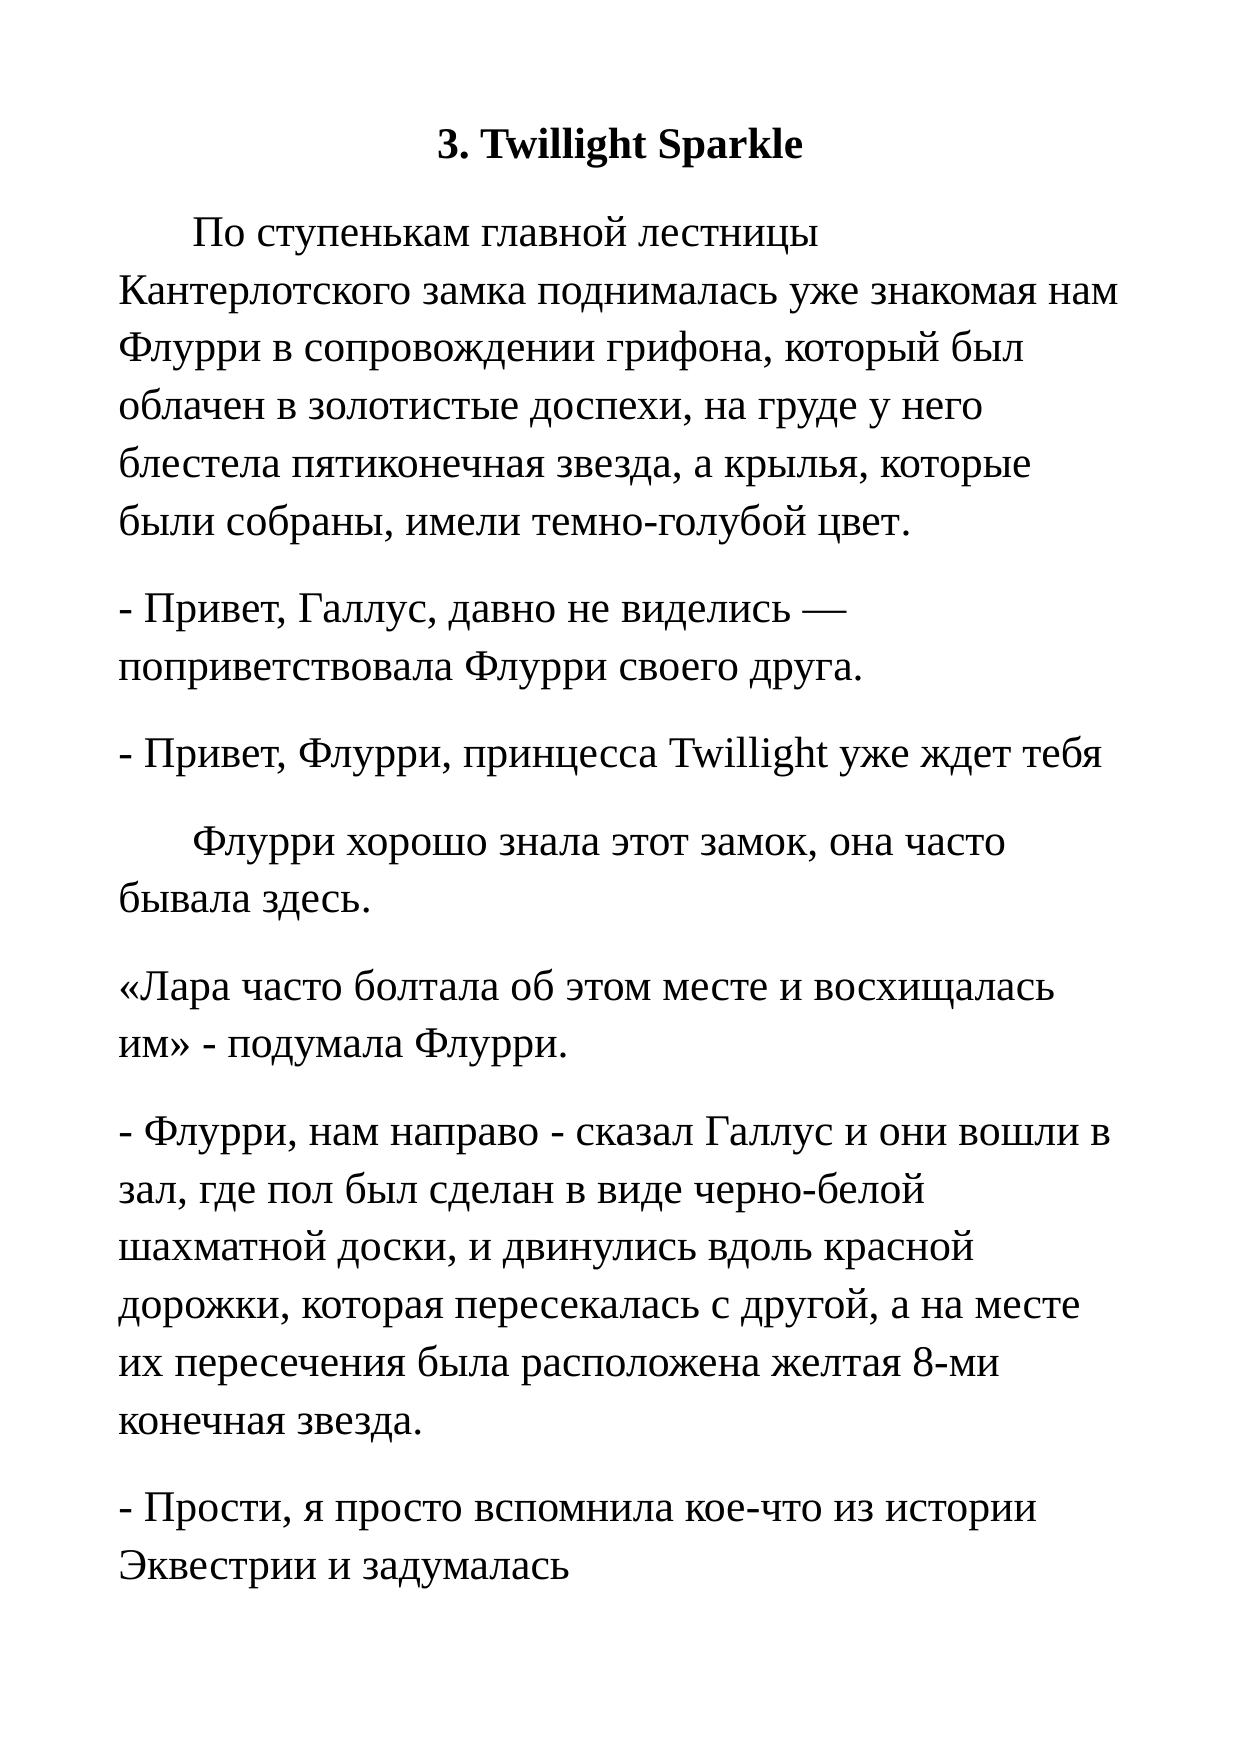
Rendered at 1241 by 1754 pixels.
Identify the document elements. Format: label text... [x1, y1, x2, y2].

text 3. Twillight Sparkle [118, 118, 1122, 168]
text - Прости, я просто вспомнила кое-что из истории Эквестрии и задумалась [118, 1481, 1122, 1589]
text - Привет, Флурри, принцесса Twillight уже ждет тебя [118, 727, 1122, 777]
text - Флурри, нам направо - сказал Галлус и они вошли в зал, где пол был сделан в виде черно-белой шахматной доски, и двинулись вдоль красной дорожки, которая пересекалась с другой, а на месте их пересечения была расположена желтая 8-ми конечная звезда. [118, 1104, 1122, 1444]
text Флурри хорошо знала этот замок, она часто бывала здесь. [118, 814, 1122, 922]
text «Лара часто болтала об этом месте и восхищалась им» - подумала Флурри. [118, 959, 1122, 1067]
text По ступенькам главной лестницы Кантерлотского замка поднималась уже знакомая нам Флурри в сопровождении грифона, который был облачен в золотистые доспехи, на груде у него блестела пятиконечная звезда, а крылья, которые были собраны, имели темно-голубой цвет. [118, 205, 1122, 545]
text - Привет, Галлус, давно не виделись — поприветствовала Флурри своего друга. [118, 582, 1122, 690]
